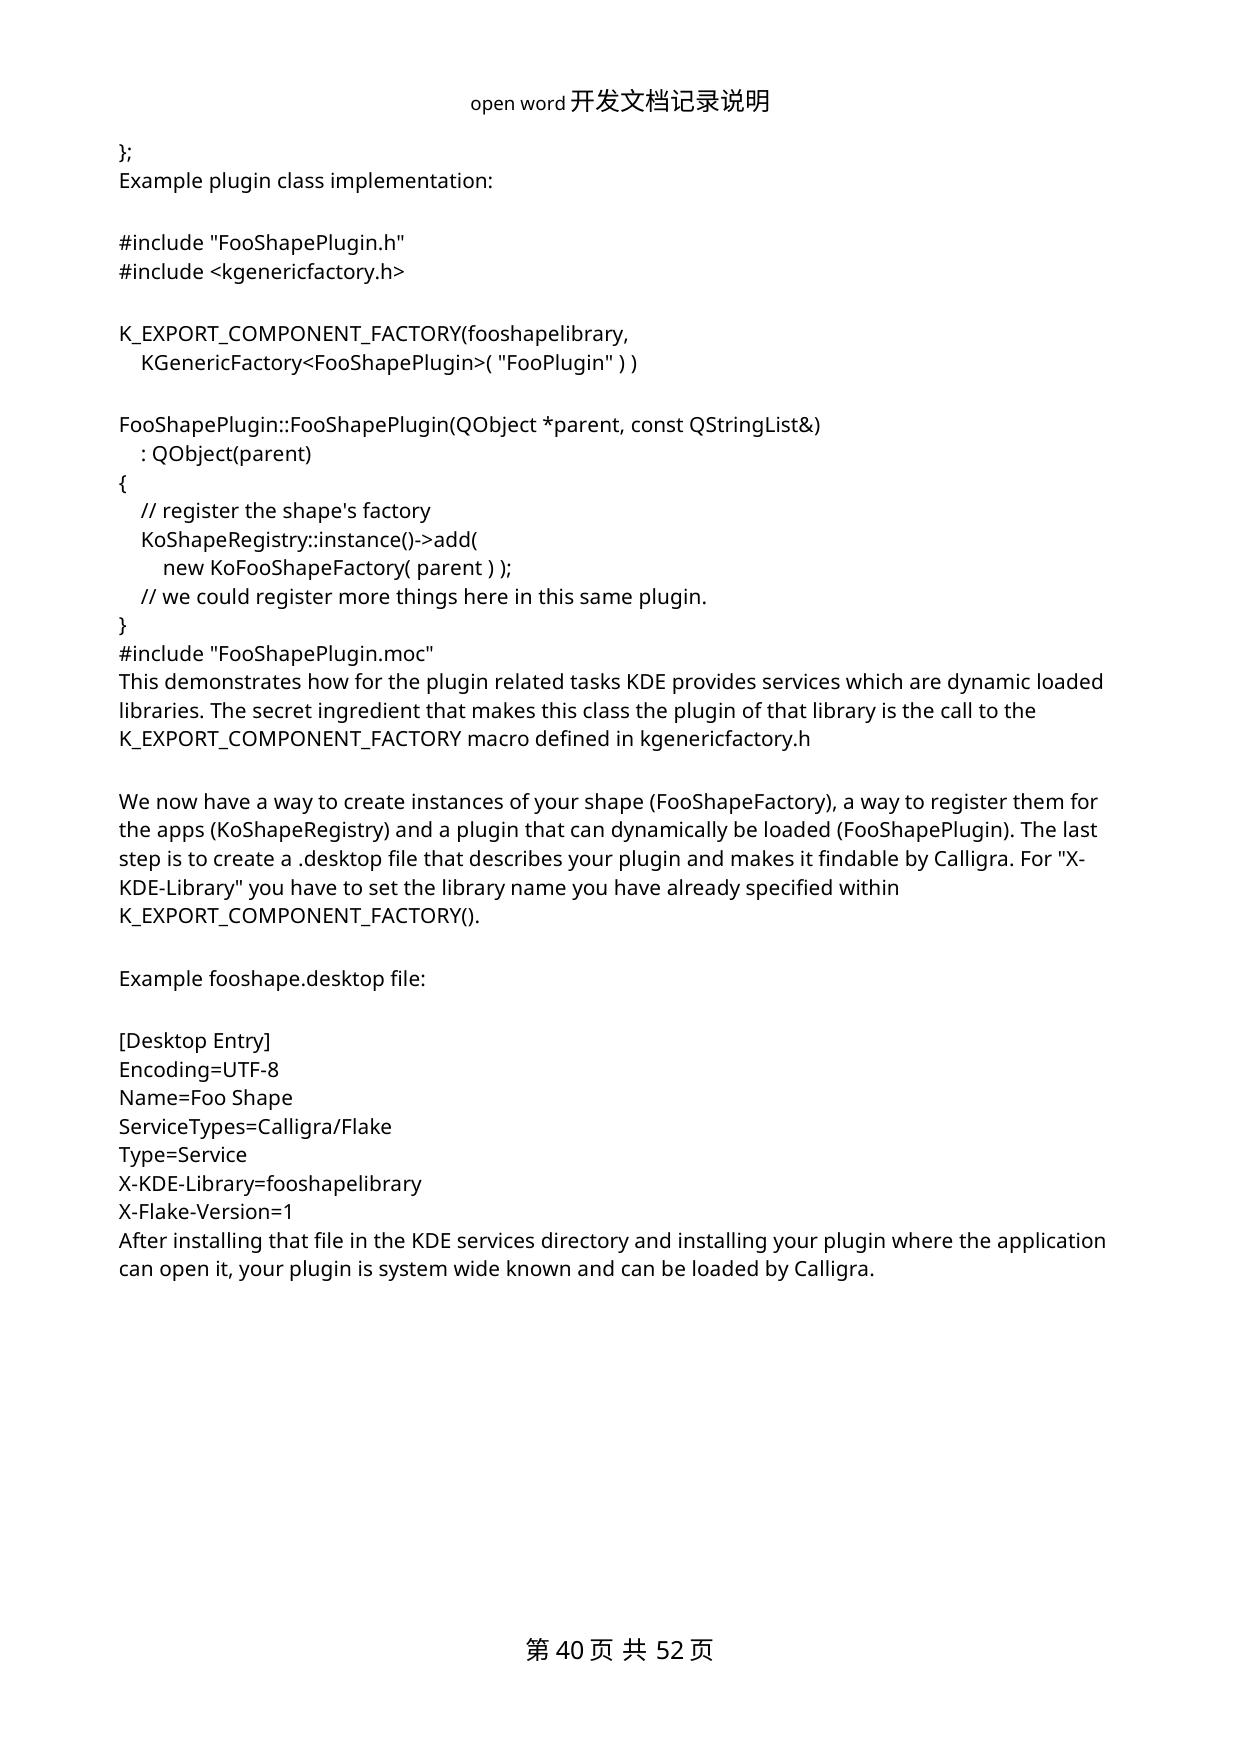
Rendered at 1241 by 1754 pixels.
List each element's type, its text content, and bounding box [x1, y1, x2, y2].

text Example plugin class implementation: [119, 166, 1121, 194]
text We now have a way to create instances of your shape (FooShapeFactory), a way to register them for the apps (KoShapeRegistry) and a plugin that can dynamically be loaded (FooShapePlugin). The last step is to create a .desktop file that describes your plugin and makes it findable by Calligra. For "X-KDE-Library" you have to set the library name you have already specified within K_EXPORT_COMPONENT_FACTORY(). [119, 787, 1121, 929]
text Type=Service [119, 1140, 1121, 1169]
text This demonstrates how for the plugin related tasks KDE provides services which are dynamic loaded libraries. The secret ingredient that makes this class the plugin of that library is the call to the K_EXPORT_COMPONENT_FACTORY macro defined in kgenericfactory.h [119, 667, 1121, 753]
text X-KDE-Library=fooshapelibrary [119, 1169, 1121, 1197]
text After installing that file in the KDE services directory and installing your plugin where the application can open it, your plugin is system wide known and can be loaded by Calligra. [119, 1226, 1121, 1283]
text FooShapePlugin::FooShapePlugin(QObject *parent, const QStringList&) [119, 410, 1121, 439]
text #include "FooShapePlugin.h" [119, 228, 1121, 257]
text [Desktop Entry] [119, 1026, 1121, 1054]
text X-Flake-Version=1 [119, 1197, 1121, 1226]
text K_EXPORT_COMPONENT_FACTORY(fooshapelibrary, [119, 319, 1121, 348]
text }; [119, 137, 1121, 166]
text { [119, 467, 1121, 496]
text Encoding=UTF-8 [119, 1054, 1121, 1083]
text // we could register more things here in this same plugin. [119, 582, 1121, 610]
text } [119, 610, 1121, 639]
text #include <kgenericfactory.h> [119, 257, 1121, 285]
text Name=Foo Shape [119, 1083, 1121, 1112]
text : QObject(parent) [119, 439, 1121, 467]
text Example fooshape.desktop file: [119, 963, 1121, 992]
text #include "FooShapePlugin.moc" [119, 639, 1121, 667]
text // register the shape's factory [119, 496, 1121, 524]
text KoShapeRegistry::instance()->add( [119, 524, 1121, 553]
text KGenericFactory<FooShapePlugin>( "FooPlugin" ) ) [119, 348, 1121, 376]
text ServiceTypes=Calligra/Flake [119, 1112, 1121, 1140]
text new KoFooShapeFactory( parent ) ); [119, 553, 1121, 582]
